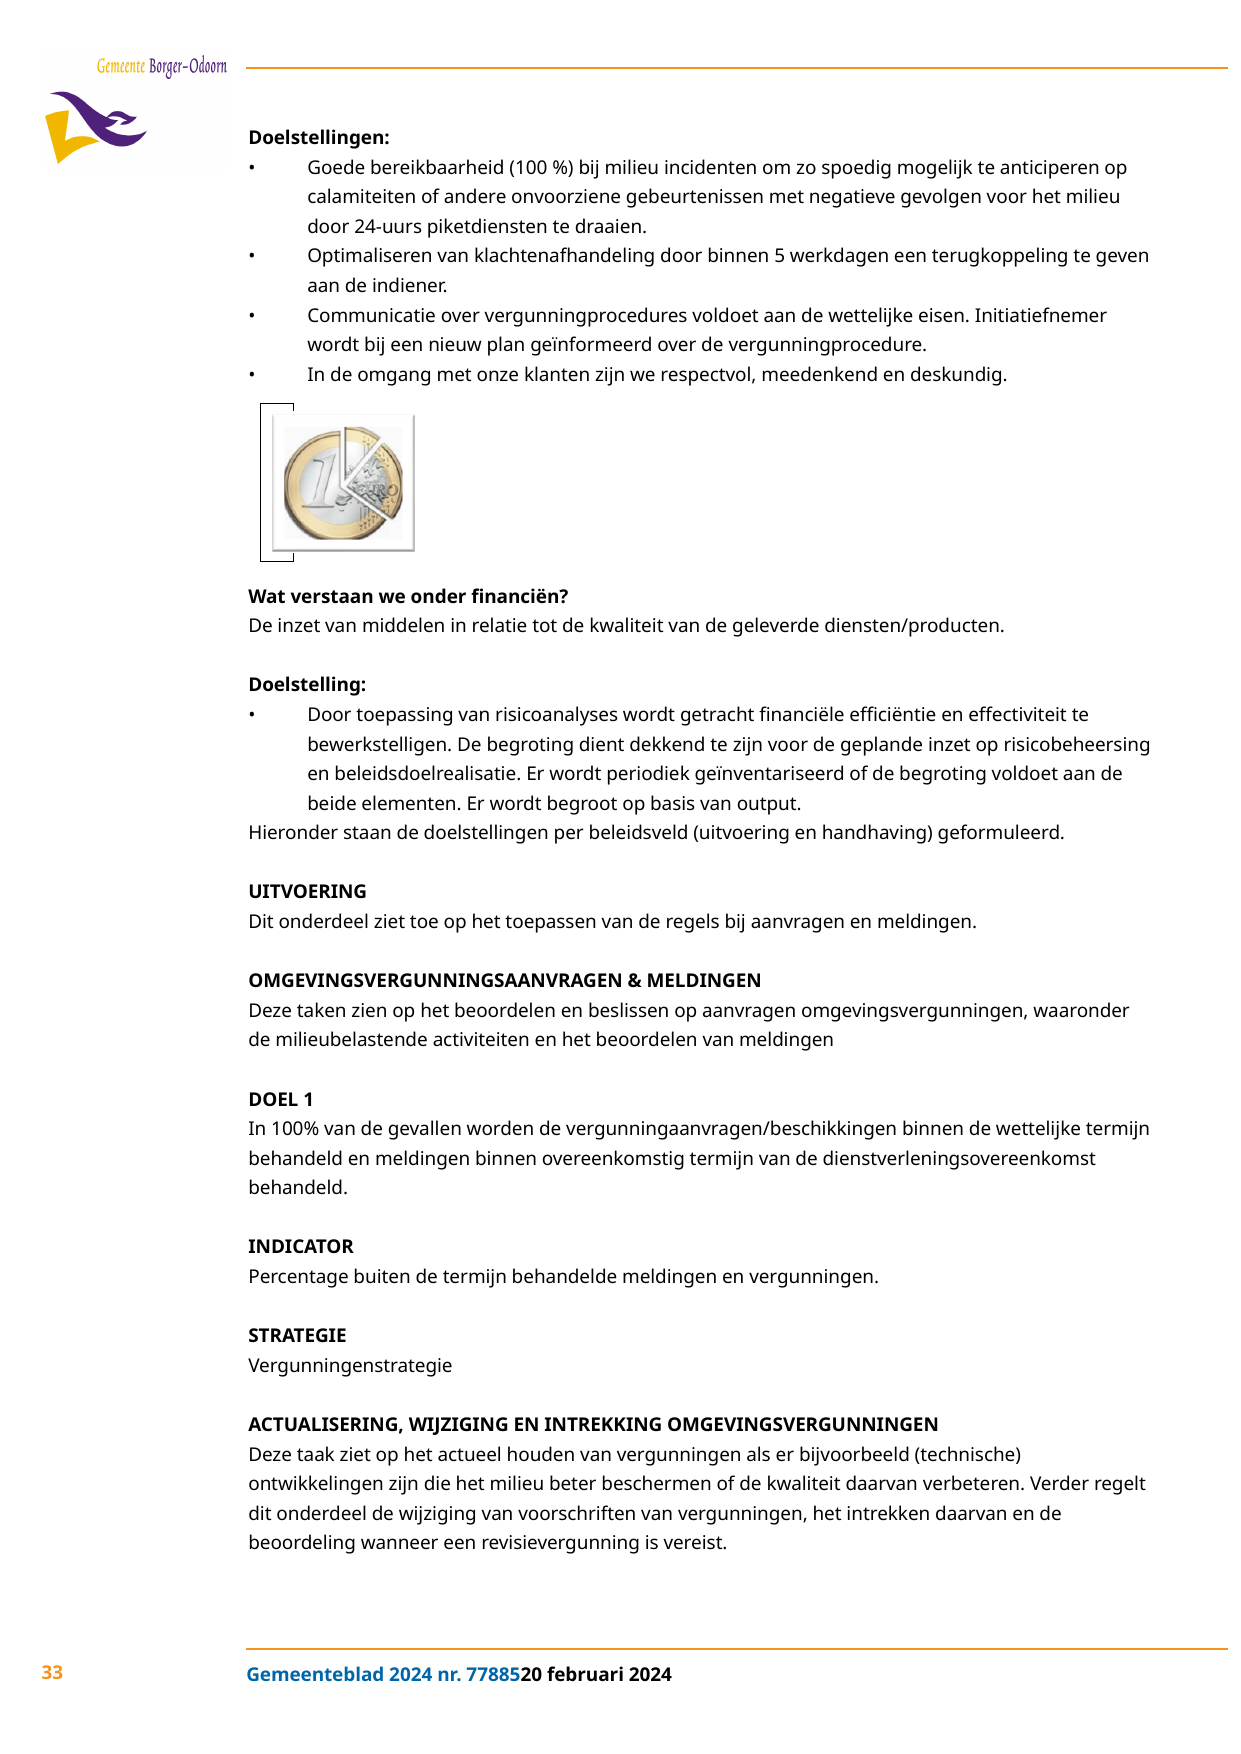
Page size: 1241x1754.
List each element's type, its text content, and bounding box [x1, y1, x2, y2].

text In 100% van de gevallen worden de vergunningaanvragen/beschikkingen binnen de wettelijke termijn behandeld en meldingen binnen overeenkomstig termijn van de dienstverleningsovereenkomst behandeld. [248, 1115, 1152, 1200]
list Door toepassing van risicoanalyses wordt getracht financiële efficiëntie en effectiviteit te bewerkstelligen. De begroting dient dekkend te zijn voor de geplande inzet op risicobeheersing en beleidsdoelrealisatie. Er wordt periodiek geïnventariseerd of de begroting voldoet aan de beide elementen. Er wordt begroot op basis van output. [248, 701, 1152, 816]
text Wat verstaan we onder financiën? [248, 583, 1152, 609]
text Deze taken zien op het beoordelen en beslissen op aanvragen omgevingsvergunningen, waaronder de milieubelastende activiteiten en het beoordelen van meldingen [248, 997, 1152, 1052]
text Dit onderdeel ziet toe op het toepassen van de regels bij aanvragen en meldingen. [248, 908, 1152, 934]
picture [268, 411, 417, 553]
text DOEL 1 [248, 1086, 1152, 1112]
text Percentage buiten de termijn behandelde meldingen en vergunningen. [248, 1263, 1152, 1289]
text STRATEGIE [248, 1322, 1152, 1348]
text ACTUALISERING, WIJZIGING EN INTREKKING OMGEVINGSVERGUNNINGEN [248, 1411, 1152, 1437]
text Doelstelling: [248, 672, 1152, 697]
text De inzet van middelen in relatie tot de kwaliteit van de geleverde diensten/producten. [248, 612, 1152, 638]
text UITVOERING [248, 879, 1152, 904]
text Vergunningenstrategie [248, 1352, 1152, 1378]
list Optimaliseren van klachtenafhandeling door binnen 5 werkdagen een terugkoppeling te geven aan de indiener. [248, 243, 1152, 298]
list In de omgang met onze klanten zijn we respectvol, meedenkend en deskundig. [248, 361, 1152, 387]
text Deze taak ziet op het actueel houden van vergunningen als er bijvoorbeeld (technische) ontwikkelingen zijn die het milieu beter beschermen of de kwaliteit daarvan verbeteren. Verder regelt dit onderdeel de wijziging van voorschriften van vergunningen, het intrekken daarvan en de beoordeling wanneer een revisievergunning is vereist. [248, 1441, 1152, 1555]
text OMGEVINGSVERGUNNINGSAANVRAGEN & MELDINGEN [248, 967, 1152, 993]
list Communicatie over vergunningprocedures voldoet aan de wettelijke eisen. Initiatiefnemer wordt bij een nieuw plan geïnformeerd over de vergunningprocedure. [248, 302, 1152, 357]
text Hieronder staan de doelstellingen per beleidsveld (uitvoering en handhaving) geformuleerd. [248, 819, 1152, 845]
text INDICATOR [248, 1234, 1152, 1259]
text Doelstellingen: [248, 124, 1152, 150]
picture [41, 47, 231, 172]
list Goede bereikbaarheid (100 %) bij milieu incidenten om zo spoedig mogelijk te anticiperen op calamiteiten of andere onvoorziene gebeurtenissen met negatieve gevolgen voor het milieu door 24-uurs piketdiensten te draaien. [248, 154, 1152, 239]
